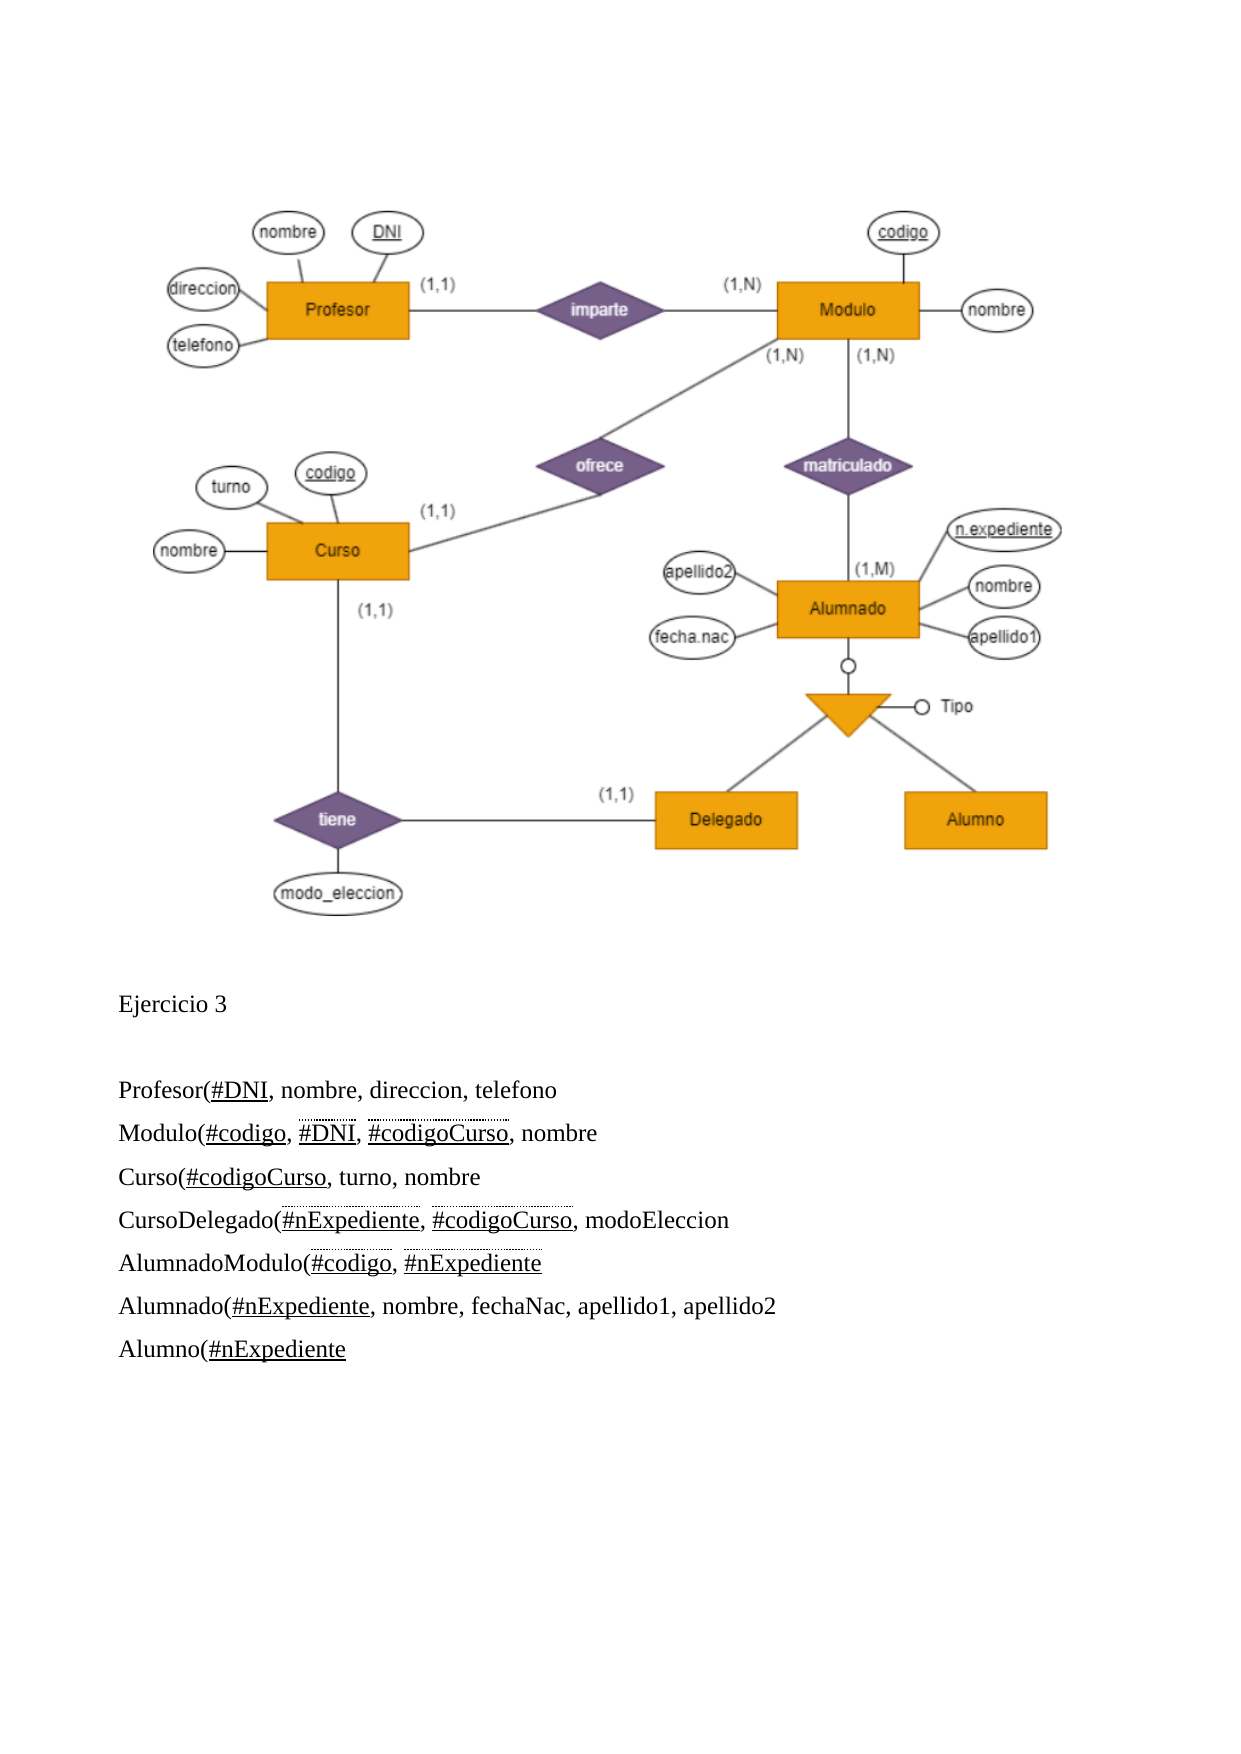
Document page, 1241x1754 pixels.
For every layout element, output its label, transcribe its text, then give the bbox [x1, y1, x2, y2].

text Alumnado(#nExpediente, nombre, fechaNac, apellido1, apellido2 [118, 1291, 1122, 1320]
picture [118, 161, 1123, 975]
text Ejercicio 3 [118, 975, 1122, 1018]
text Profesor(#DNI, nombre, direccion, telefono [118, 1075, 1122, 1104]
text Modulo(#codigo, #DNI, #codigoCurso, nombre [118, 1118, 1122, 1147]
text AlumnadoModulo(#codigo, #nExpediente [118, 1248, 1122, 1277]
text Alumno(#nExpediente [118, 1334, 1122, 1363]
text Curso(#codigoCurso, turno, nombre [118, 1162, 1122, 1190]
text CursoDelegado(#nExpediente, #codigoCurso, modoEleccion [118, 1205, 1122, 1233]
